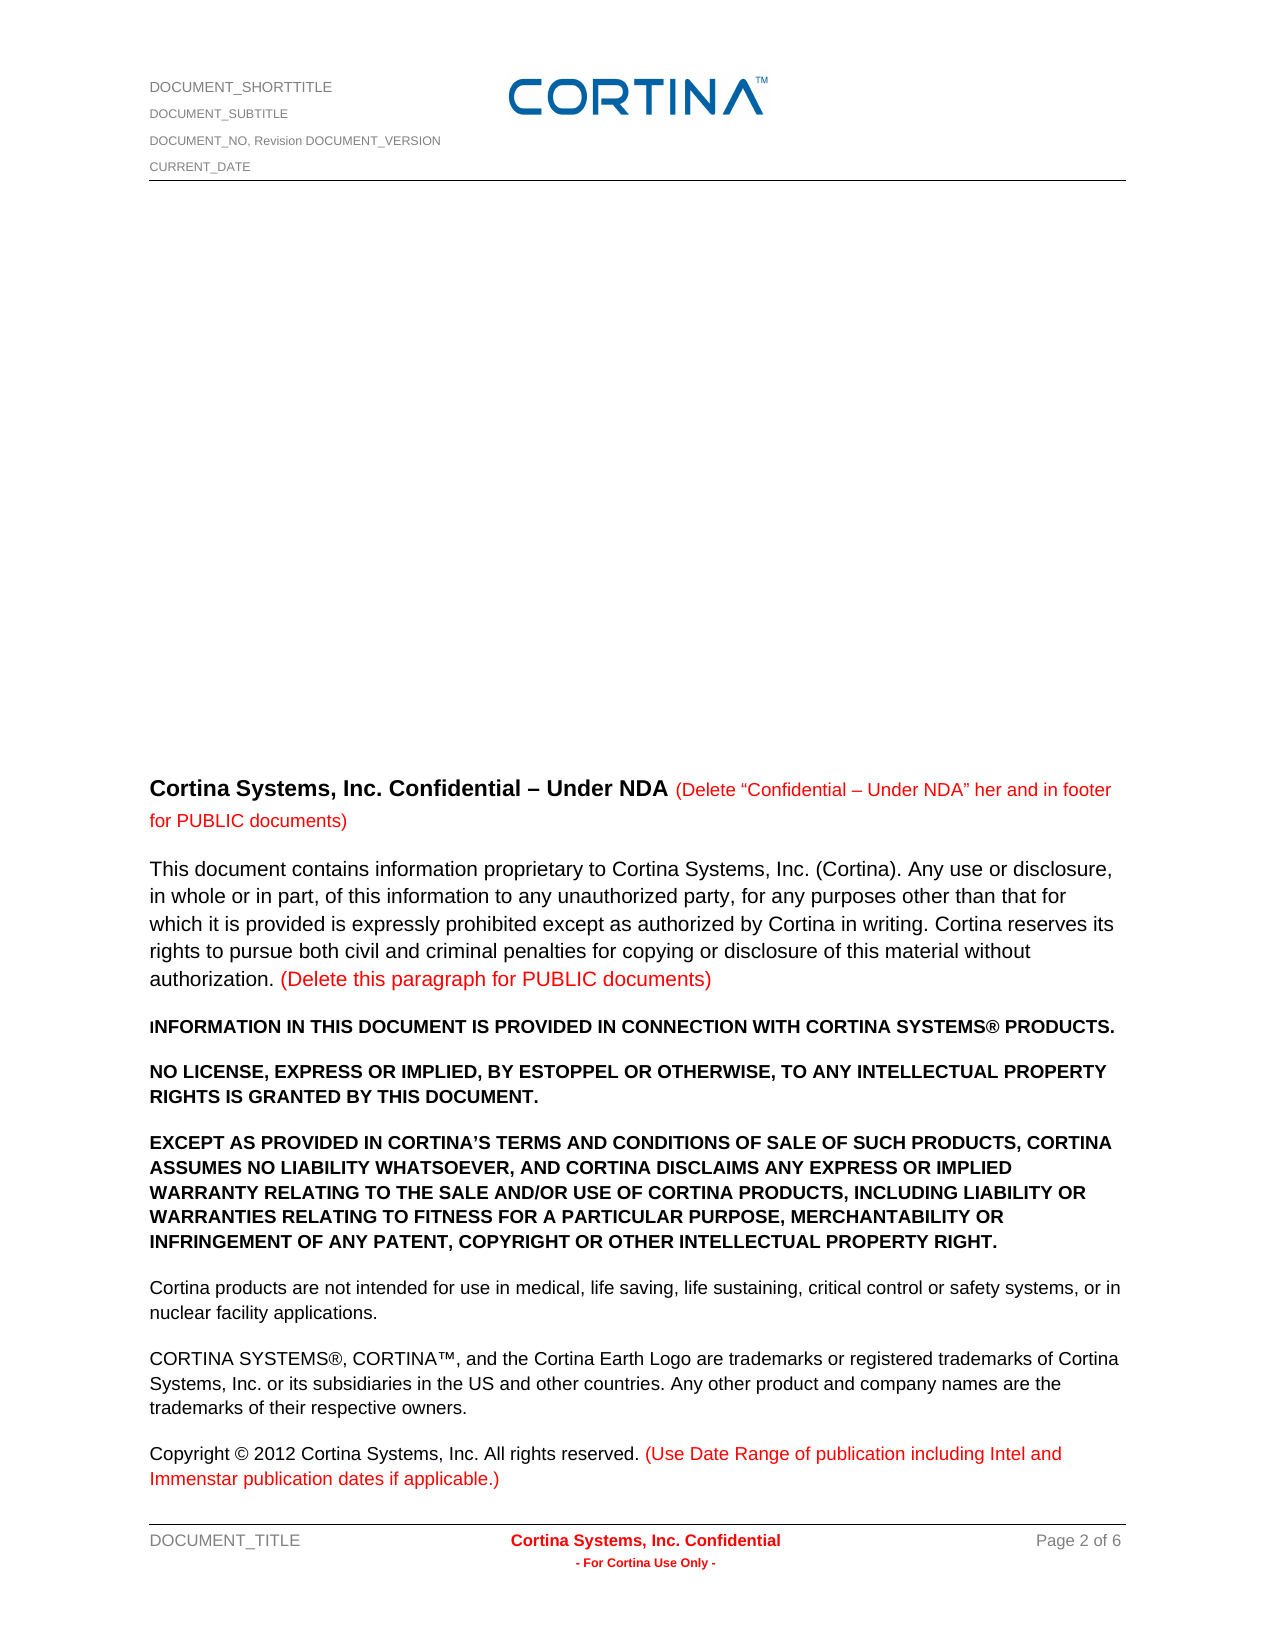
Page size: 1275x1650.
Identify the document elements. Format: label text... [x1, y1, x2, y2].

text Cortina Systems, Inc. Confidential – Under NDA (Delete “Confidential – Under NDA” her and in footer for PUBLIC documents) [149, 775, 1126, 832]
text EXCEPT AS PROVIDED IN CORTINA’S TERMS AND CONDITIONS OF SALE OF SUCH PRODUCTS, CORTINA ASSUMES NO LIABILITY WHATSOEVER, AND CORTINA DISCLAIMS ANY EXPRESS OR IMPLIED WARRANTY RELATING TO THE SALE AND/OR USE OF CORTINA PRODUCTS, INCLUDING LIABILITY OR WARRANTIES RELATING TO FITNESS FOR A PARTICULAR PURPOSE, MERCHANTABILITY OR INFRINGEMENT OF ANY PATENT, COPYRIGHT OR OTHER INTELLECTUAL PROPERTY RIGHT. [149, 1132, 1126, 1253]
text Copyright © 2012 Cortina Systems, Inc. All rights reserved. (Use Date Range of publication including Intel and Immenstar publication dates if applicable.) [149, 1443, 1126, 1489]
text NO LICENSE, EXPRESS OR IMPLIED, BY ESTOPPEL OR OTHERWISE, TO ANY INTELLECTUAL PROPERTY RIGHTS IS GRANTED BY THIS DOCUMENT. [149, 1061, 1126, 1108]
text INFORMATION IN THIS DOCUMENT IS PROVIDED IN CONNECTION WITH CORTINA SYSTEMS® PRODUCTS. [149, 1015, 1126, 1037]
text This document contains information proprietary to Cortina Systems, Inc. (Cortina). Any use or disclosure, in whole or in part, of this information to any unauthorized party, for any purposes other than that for which it is provided is expressly prohibited except as authorized by Cortina in writing. Cortina reserves its rights to pursue both civil and criminal penalties for copying or disclosure of this material without authorization. (Delete this paragraph for PUBLIC documents) [149, 857, 1126, 991]
picture [507, 72, 771, 118]
text CORTINA SYSTEMS®, CORTINA™, and the Cortina Earth Logo are trademarks or registered trademarks of Cortina Systems, Inc. or its subsidiaries in the US and other countries. Any other product and company names are the trademarks of their respective owners. [149, 1347, 1126, 1419]
text Cortina products are not intended for use in medical, life saving, life sustaining, critical control or safety systems, or in nuclear facility applications. [149, 1277, 1126, 1323]
